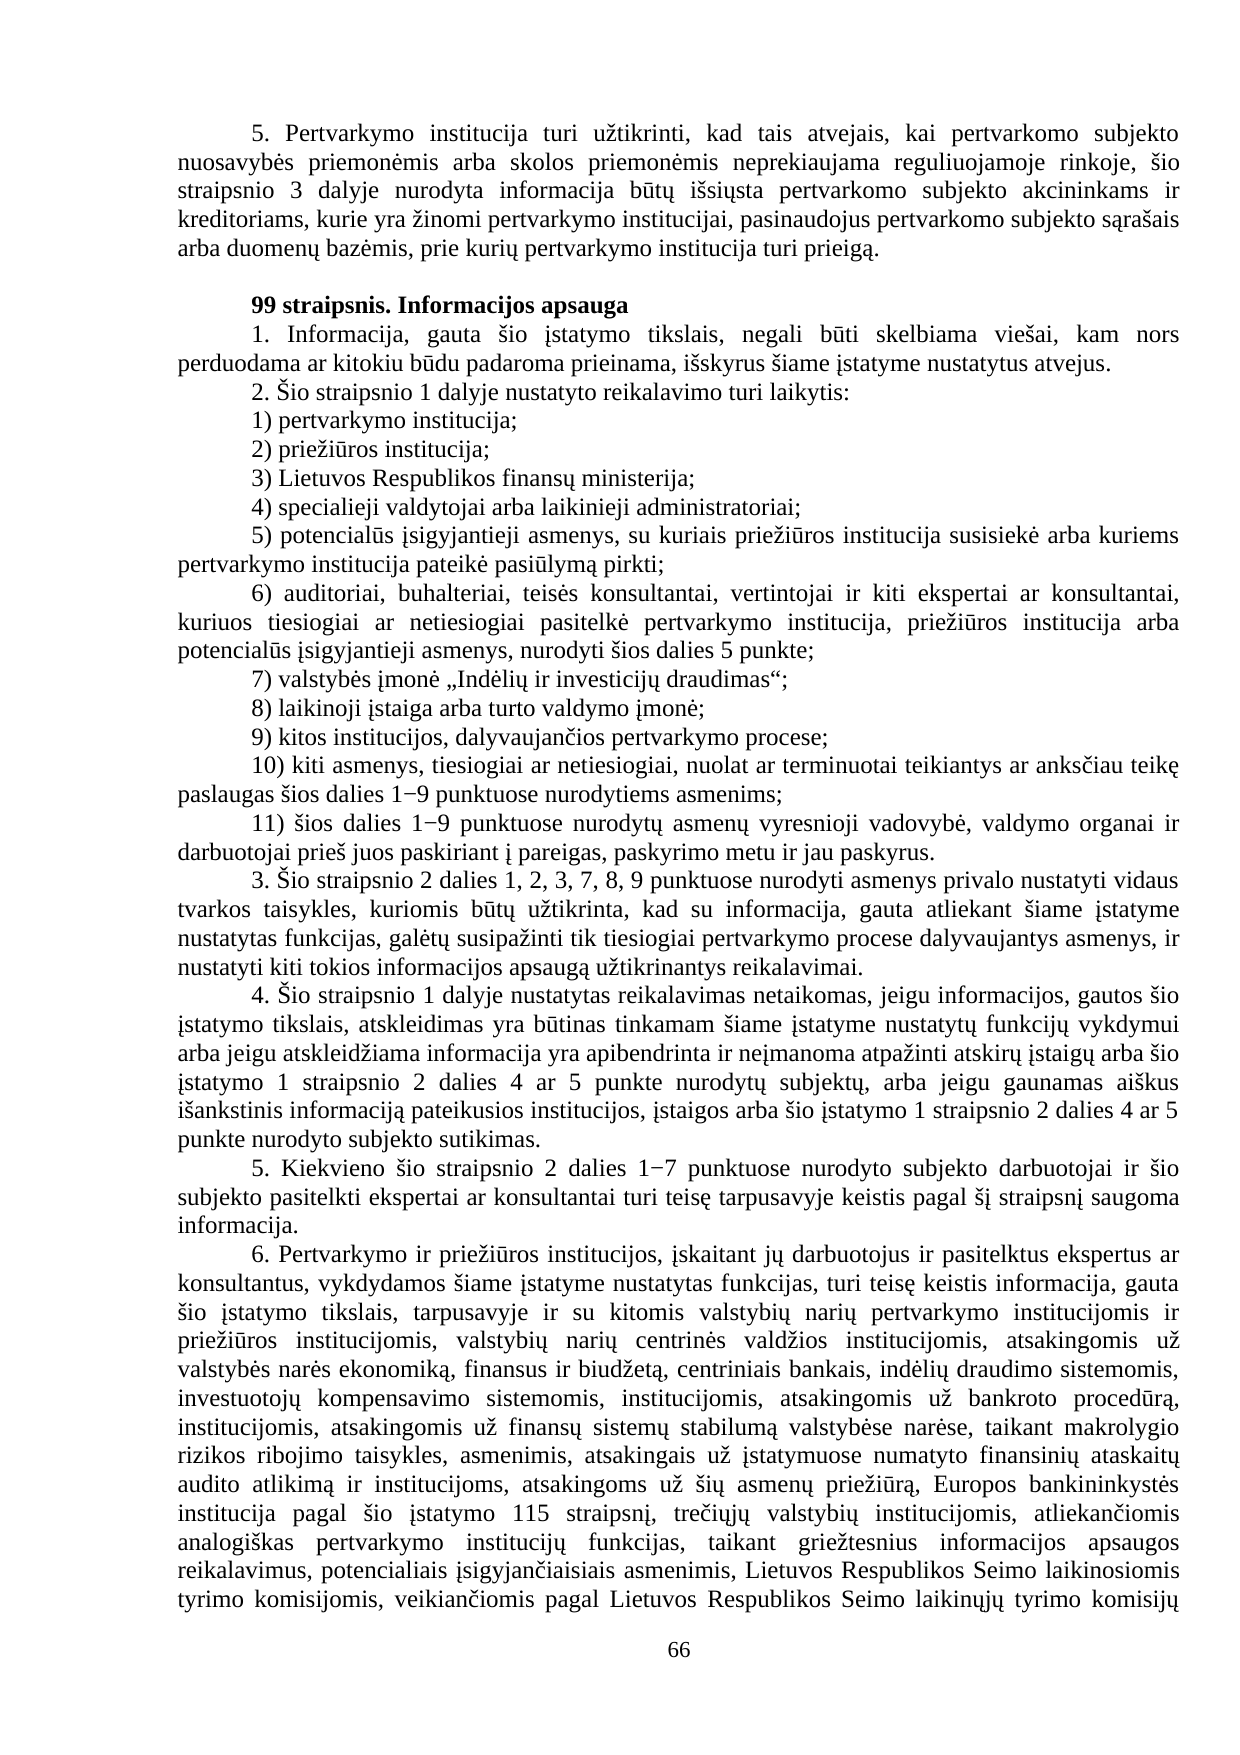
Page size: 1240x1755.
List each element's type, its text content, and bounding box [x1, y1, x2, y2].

text 99 straipsnis. Informacijos apsauga [177, 291, 1181, 319]
text 5) potencialūs įsigyjantieji asmenys, su kuriais priežiūros institucija susisiekė arba kuriems pertvarkymo institucija pateikė pasiūlymą pirkti; [177, 521, 1181, 578]
text 6. Pertvarkymo ir priežiūros institucijos, įskaitant jų darbuotojus ir pasitelktus ekspertus ar konsultantus, vykdydamos šiame įstatyme nustatytas funkcijas, turi teisę keistis informacija, gauta šio įstatymo tikslais, tarpusavyje ir su kitomis valstybių narių pertvarkymo institucijomis ir priežiūros institucijomis, valstybių narių centrinės valdžios institucijomis, atsakingomis už valstybės narės ekonomiką, finansus ir biudžetą, centriniais bankais, indėlių draudimo sistemomis, investuotojų kompensavimo sistemomis, institucijomis, atsakingomis už bankroto procedūrą, institucijomis, atsakingomis už finansų sistemų stabilumą valstybėse narėse, taikant makrolygio rizikos ribojimo taisykles, asmenimis, atsakingais už įstatymuose numatyto finansinių ataskaitų audito atlikimą ir institucijoms, atsakingoms už šių asmenų priežiūrą, Europos bankininkystės institucija pagal šio įstatymo 115 straipsnį, trečiųjų valstybių institucijomis, atliekančiomis analogiškas pertvarkymo institucijų funkcijas, taikant griežtesnius informacijos apsaugos reikalavimus, potencialiais įsigyjančiaisiais asmenimis, Lietuvos Respublikos Seimo laikinosiomis tyrimo komisijomis, veikiančiomis pagal Lietuvos Respublikos Seimo laikinųjų tyrimo komisijų [177, 1239, 1181, 1613]
text 2. Šio straipsnio 1 dalyje nustatyto reikalavimo turi laikytis: [177, 377, 1181, 406]
text 8) laikinoji įstaiga arba turto valdymo įmonė; [177, 693, 1181, 722]
text 9) kitos institucijos, dalyvaujančios pertvarkymo procese; [177, 722, 1181, 751]
text 7) valstybės įmonė „Indėlių ir investicijų draudimas“; [177, 664, 1181, 693]
text 1. Informacija, gauta šio įstatymo tikslais, negali būti skelbiama viešai, kam nors perduodama ar kitokiu būdu padaroma prieinama, išskyrus šiame įstatyme nustatytus atvejus. [177, 319, 1181, 377]
text 10) kiti asmenys, tiesiogiai ar netiesiogiai, nuolat ar terminuotai teikiantys ar anksčiau teikę paslaugas šios dalies 1−9 punktuose nurodytiems asmenims; [177, 751, 1181, 808]
text 4. Šio straipsnio 1 dalyje nustatytas reikalavimas netaikomas, jeigu informacijos, gautos šio įstatymo tikslais, atskleidimas yra būtinas tinkamam šiame įstatyme nustatytų funkcijų vykdymui arba jeigu atskleidžiama informacija yra apibendrinta ir neįmanoma atpažinti atskirų įstaigų arba šio įstatymo 1 straipsnio 2 dalies 4 ar 5 punkte nurodytų subjektų, arba jeigu gaunamas aiškus išankstinis informaciją pateikusios institucijos, įstaigos arba šio įstatymo 1 straipsnio 2 dalies 4 ar 5 punkte nurodyto subjekto sutikimas. [177, 981, 1181, 1153]
text 3) Lietuvos Respublikos finansų ministerija; [177, 463, 1181, 492]
text 1) pertvarkymo institucija; [177, 406, 1181, 434]
text 6) auditoriai, buhalteriai, teisės konsultantai, vertintojai ir kiti ekspertai ar konsultantai, kuriuos tiesiogiai ar netiesiogiai pasitelkė pertvarkymo institucija, priežiūros institucija arba potencialūs įsigyjantieji asmenys, nurodyti šios dalies 5 punkte; [177, 578, 1181, 664]
text 4) specialieji valdytojai arba laikinieji administratoriai; [177, 492, 1181, 521]
text 5. Kiekvieno šio straipsnio 2 dalies 1−7 punktuose nurodyto subjekto darbuotojai ir šio subjekto pasitelkti ekspertai ar konsultantai turi teisę tarpusavyje keistis pagal šį straipsnį saugoma informacija. [177, 1153, 1181, 1239]
text 2) priežiūros institucija; [177, 434, 1181, 463]
text 3. Šio straipsnio 2 dalies 1, 2, 3, 7, 8, 9 punktuose nurodyti asmenys privalo nustatyti vidaus tvarkos taisykles, kuriomis būtų užtikrinta, kad su informacija, gauta atliekant šiame įstatyme nustatytas funkcijas, galėtų susipažinti tik tiesiogiai pertvarkymo procese dalyvaujantys asmenys, ir nustatyti kiti tokios informacijos apsaugą užtikrinantys reikalavimai. [177, 866, 1181, 981]
text 5. Pertvarkymo institucija turi užtikrinti, kad tais atvejais, kai pertvarkomo subjekto nuosavybės priemonėmis arba skolos priemonėmis neprekiaujama reguliuojamoje rinkoje, šio straipsnio 3 dalyje nurodyta informacija būtų išsiųsta pertvarkomo subjekto akcininkams ir kreditoriams, kurie yra žinomi pertvarkymo institucijai, pasinaudojus pertvarkomo subjekto sąrašais arba duomenų bazėmis, prie kurių pertvarkymo institucija turi prieigą. [177, 118, 1181, 262]
text 11) šios dalies 1−9 punktuose nurodytų asmenų vyresnioji vadovybė, valdymo organai ir darbuotojai prieš juos paskiriant į pareigas, paskyrimo metu ir jau paskyrus. [177, 808, 1181, 866]
